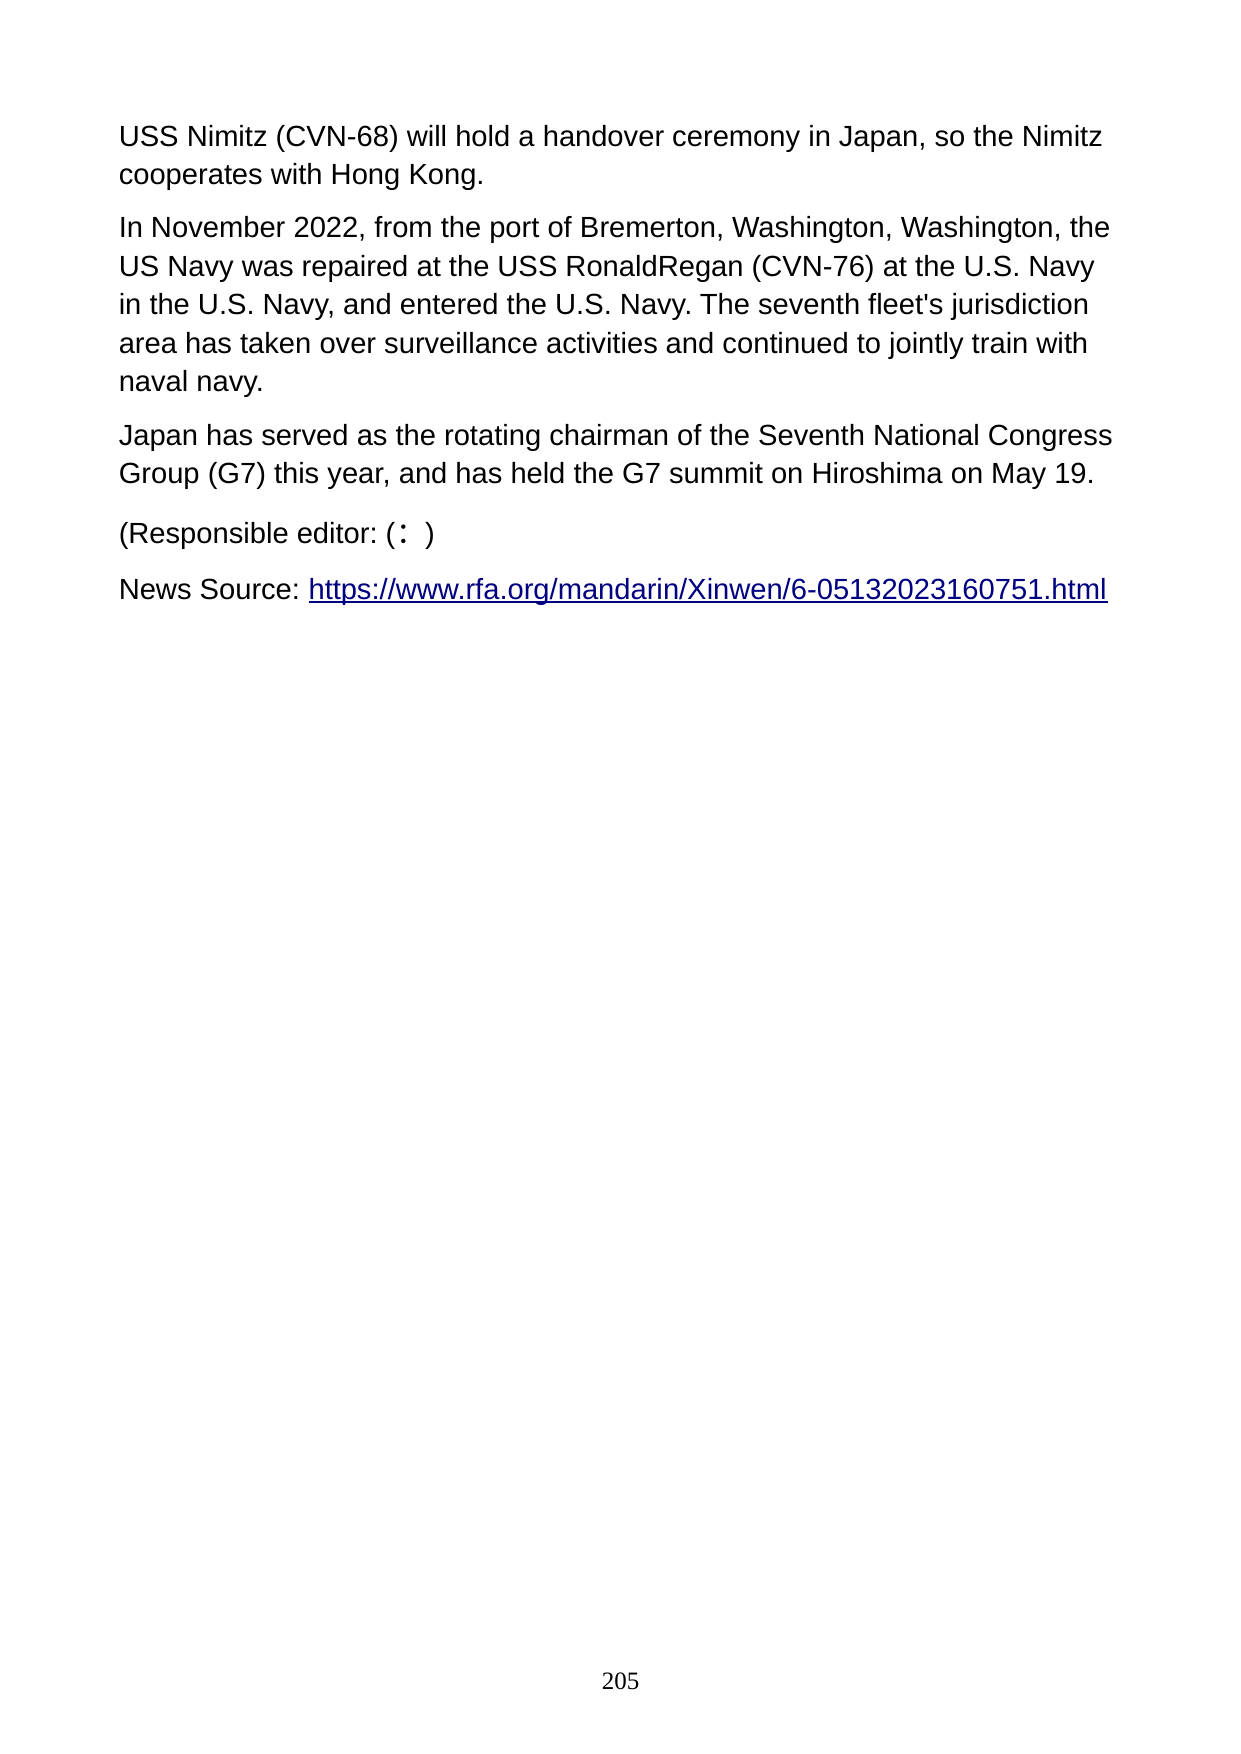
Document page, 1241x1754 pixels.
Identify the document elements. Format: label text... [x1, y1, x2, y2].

text USS Nimitz (CVN-68) will hold a handover ceremony in Japan, so the Nimitz cooperates with Hong Kong. [118, 118, 1122, 191]
text In November 2022, from the port of Bremerton, Washington, Washington, the US Navy was repaired at the USS RonaldRegan (CVN-76) at the U.S. Navy in the U.S. Navy, and entered the U.S. Navy. The seventh fleet's jurisdiction area has taken over surveillance activities and continued to jointly train with naval navy. [118, 210, 1122, 398]
text Japan has served as the rotating chairman of the Seventh National Congress Group (G7) this year, and has held the G7 summit on Hiroshima on May 19. [118, 417, 1122, 489]
text News Source: https://www.rfa.org/mandarin/Xinwen/6-05132023160751.html [118, 572, 1122, 606]
text (Responsible editor: (：) [118, 509, 1122, 551]
